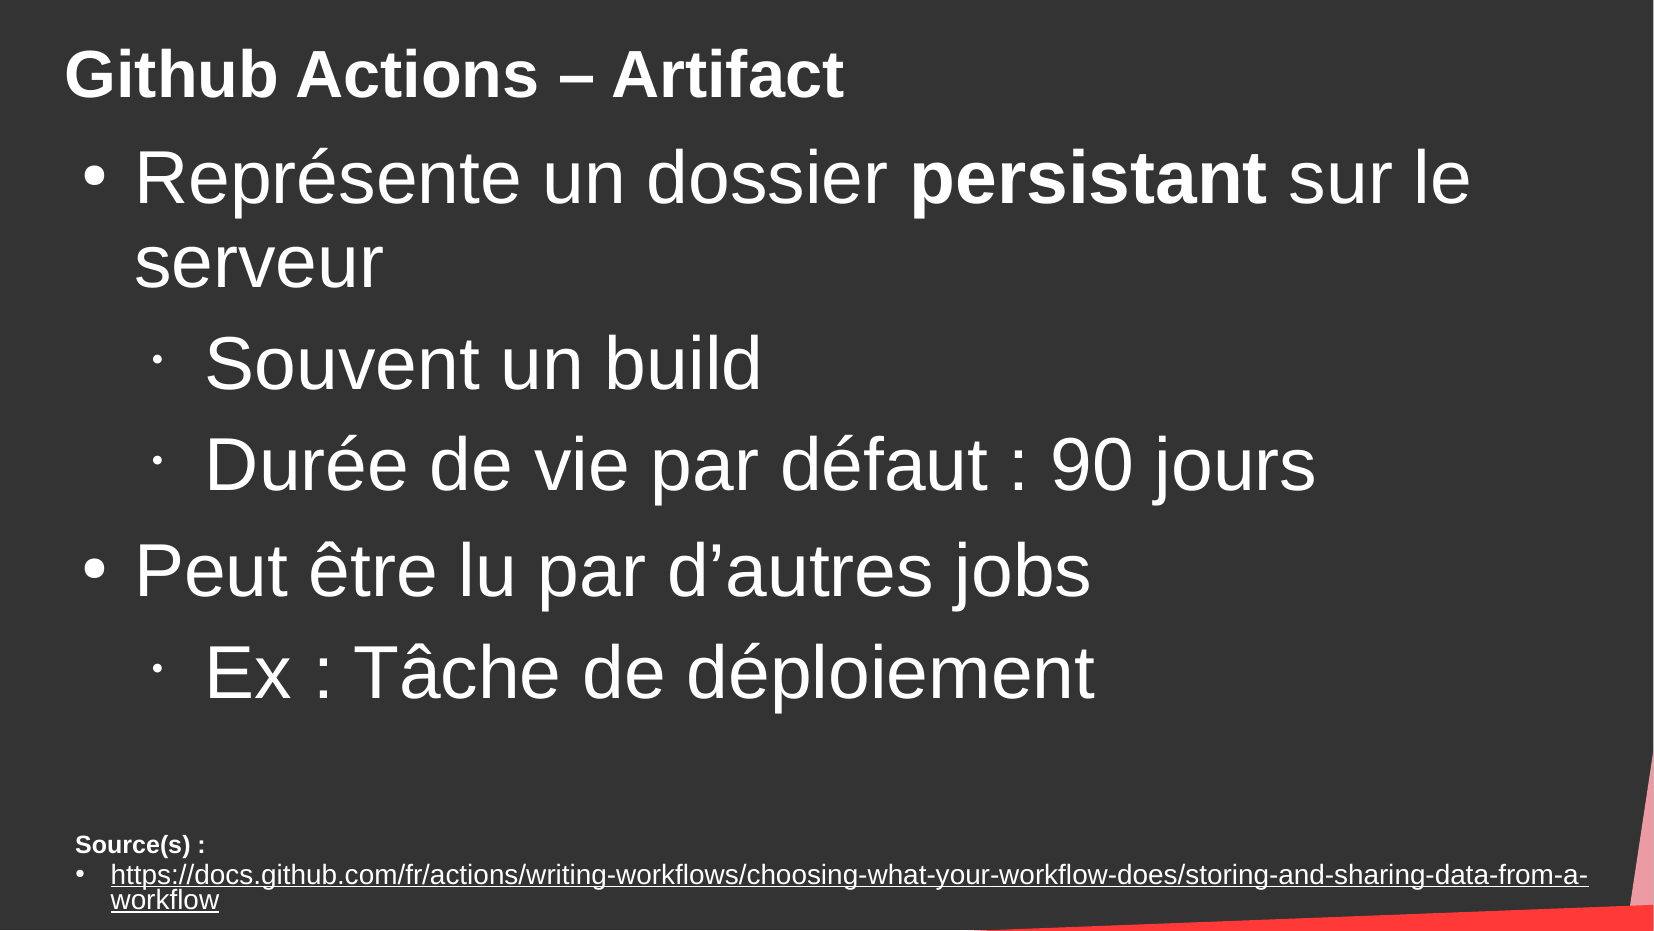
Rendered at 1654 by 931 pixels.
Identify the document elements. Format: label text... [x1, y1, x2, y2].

text_box Source(s) : https://docs.github.com/fr/actions/writing-workflows/choosing-what-your-workflow-does/storing-and-sharing-data-from-a-workflow [60, 791, 1607, 898]
title Github Actions – Artifact [64, 37, 1471, 113]
list Représente un dossier persistant sur le serveur Souvent un build Durée de vie par défaut : 90 jours Peut être lu par d’autres jobs Ex : Tâche de déploiement [63, 135, 1542, 733]
text_box [967, 746, 1654, 931]
